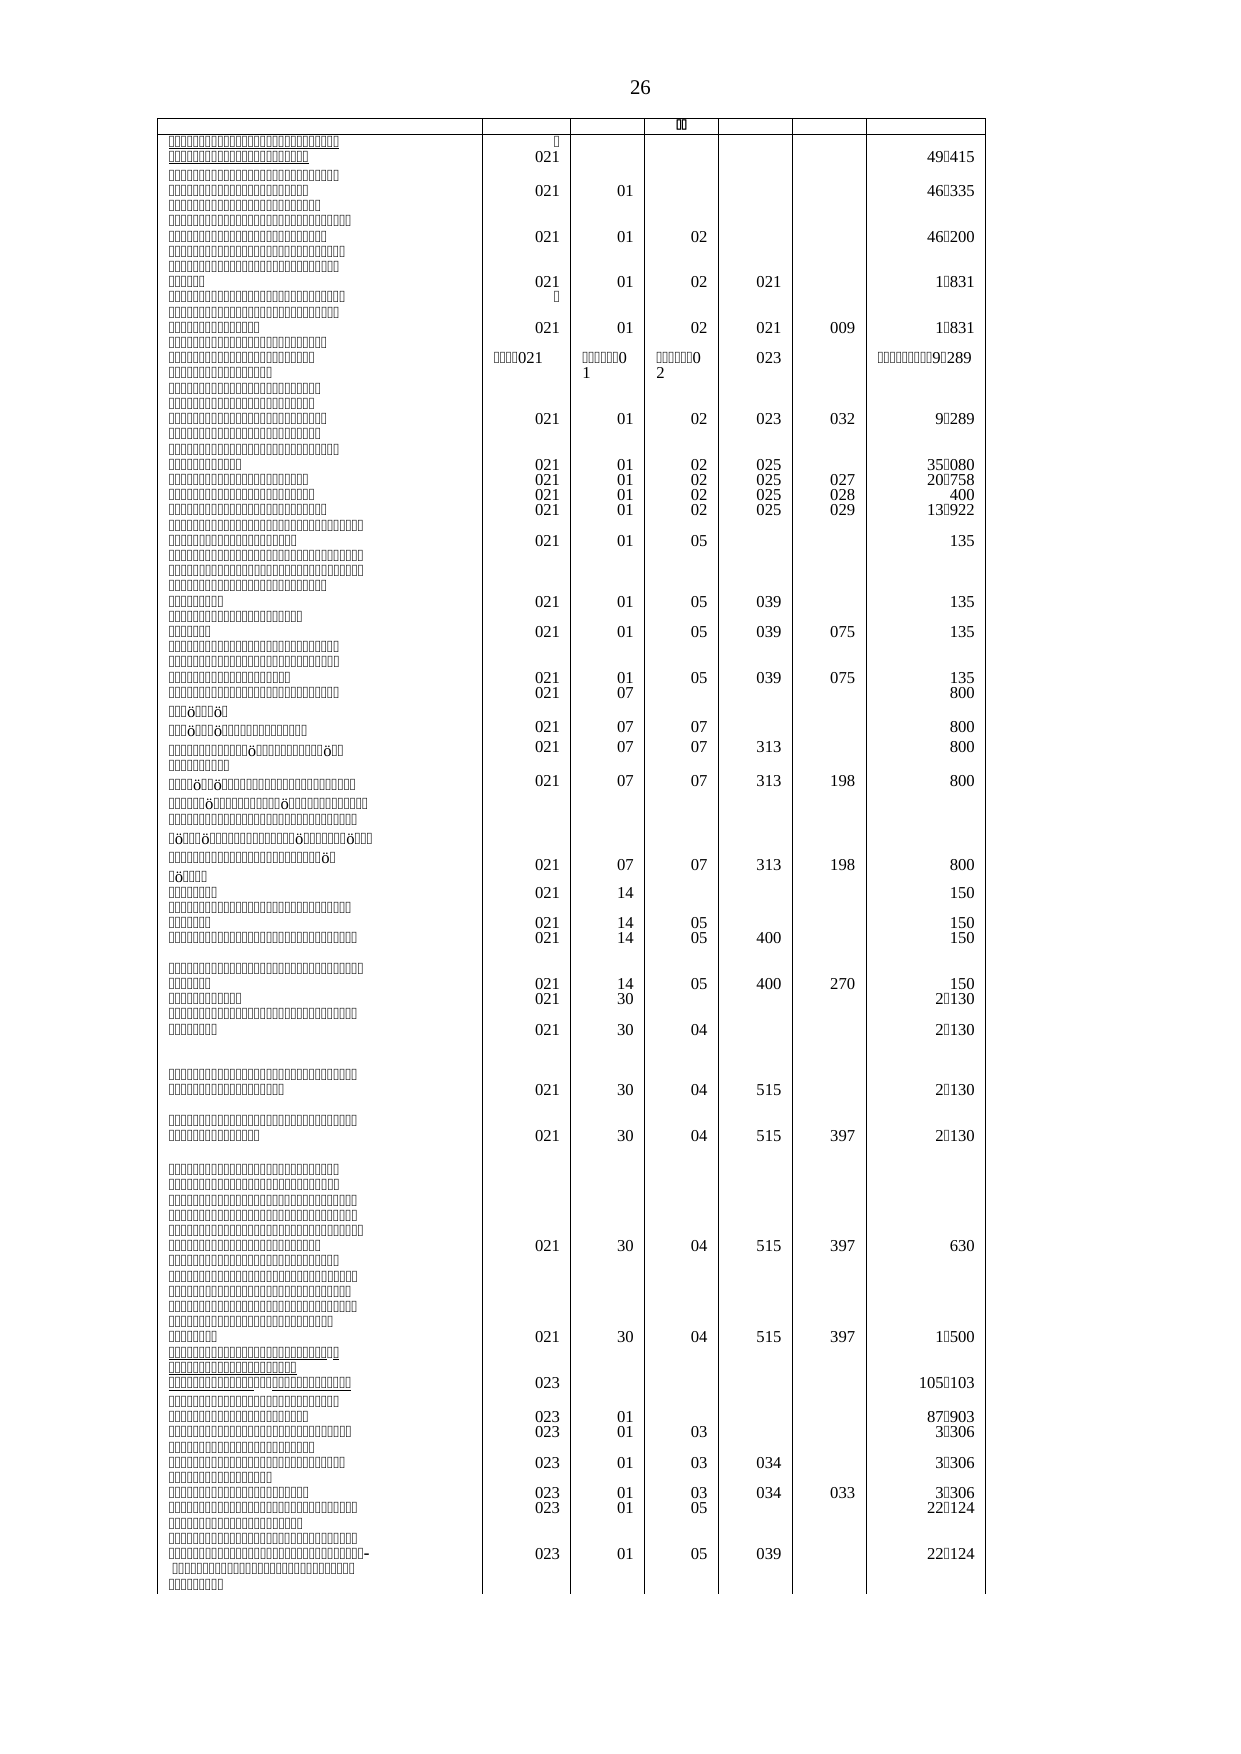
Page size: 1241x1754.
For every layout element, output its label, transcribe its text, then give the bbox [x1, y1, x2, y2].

table_cell  [867, 641, 985, 687]
table_cell [793, 902, 866, 932]
table_cell  [158, 504, 482, 519]
table_header [867, 119, 985, 134]
table_cell  [645, 963, 718, 993]
table_cell   [483, 291, 570, 337]
table_cell  [867, 1346, 985, 1396]
table_cell  [645, 428, 718, 474]
table_cell  [719, 1487, 792, 1502]
table_cell [719, 902, 792, 932]
table_header [571, 119, 644, 134]
table_cell  [719, 474, 792, 489]
table_cell [793, 428, 866, 474]
table_cell [645, 135, 718, 169]
table_cell  [645, 1164, 718, 1255]
table_cell  [719, 775, 792, 813]
table_cell    [158, 383, 482, 428]
table_cell  [483, 428, 570, 474]
table_cell  [793, 383, 866, 428]
table_cell [719, 1426, 792, 1457]
table_cell  [793, 1487, 866, 1502]
table_cell  [571, 474, 644, 489]
table_cell [793, 932, 866, 962]
table_cell  öö [158, 687, 482, 721]
table_header [483, 119, 570, 134]
table_cell  [793, 1255, 866, 1346]
table_cell  [483, 1115, 570, 1164]
table_cell  [645, 611, 718, 641]
table_cell  [483, 814, 570, 886]
table_cell  [793, 963, 866, 993]
table_cell [719, 993, 792, 1008]
table_cell  [483, 1069, 570, 1114]
table_cell  [571, 489, 644, 504]
table_cell  [867, 383, 985, 428]
table_cell   [158, 1426, 482, 1457]
table_cell [571, 135, 644, 169]
table_cell  [645, 200, 718, 246]
table_cell  [645, 721, 718, 740]
table_cell  [571, 200, 644, 246]
table_cell [719, 135, 792, 169]
table_cell [719, 1346, 792, 1396]
table_cell  [867, 963, 985, 993]
table_cell   [158, 902, 482, 932]
table_cell  ­  [158, 1533, 482, 1593]
table_cell  [867, 775, 985, 813]
table_cell  [571, 963, 644, 993]
table_cell [719, 1008, 792, 1069]
table_cell  [571, 1502, 644, 1533]
table_cell [719, 687, 792, 721]
table_cell  [719, 814, 792, 886]
table_cell [645, 1346, 718, 1396]
table_cell  [645, 246, 718, 291]
table_cell  [719, 489, 792, 504]
table_cell  [483, 902, 570, 932]
table_cell  [719, 932, 792, 962]
table_cell [793, 200, 866, 246]
table_cell [793, 1008, 866, 1069]
table_cell   [158, 611, 482, 641]
table_cell  [645, 383, 718, 428]
table_cell  [645, 1533, 718, 1593]
table_cell  [867, 337, 985, 382]
table_cell  [571, 775, 644, 813]
table_cell  [645, 1457, 718, 1487]
table_cell [793, 246, 866, 291]
table_cell  [793, 814, 866, 886]
table_cell  [867, 932, 985, 962]
table_header [719, 119, 792, 134]
table_cell  [793, 504, 866, 519]
table_cell  [645, 1069, 718, 1114]
table_cell    [158, 200, 482, 246]
table_cell  [719, 1115, 792, 1164]
table_cell  [483, 1255, 570, 1346]
table_cell [793, 886, 866, 902]
table_cell  [793, 489, 866, 504]
table_cell  [867, 1008, 985, 1069]
table_cell  [483, 1346, 570, 1396]
table_cell  [719, 1164, 792, 1255]
table_cell öö  [158, 740, 482, 775]
table_cell  [867, 291, 985, 337]
table_cell  [719, 1255, 792, 1346]
table_cell [793, 519, 866, 550]
table_cell   [158, 170, 482, 200]
table_cell  [571, 814, 644, 886]
table_cell  [571, 519, 644, 550]
table_cell  [867, 886, 985, 902]
table_cell [793, 1533, 866, 1593]
table_cell  [793, 1115, 866, 1164]
table_cell  [719, 740, 792, 775]
table_cell  [645, 814, 718, 886]
table_cell  [571, 1164, 644, 1255]
table_cell   [158, 1396, 482, 1426]
table_cell  [719, 550, 792, 611]
table_cell [793, 993, 866, 1008]
table_cell  [867, 1255, 985, 1346]
table_cell  [571, 902, 644, 932]
table_cell  [571, 1115, 644, 1164]
table_cell   [483, 135, 570, 169]
table_cell    [158, 1346, 482, 1396]
table_cell [645, 886, 718, 902]
table_cell  [483, 886, 570, 902]
table_cell   [158, 1069, 482, 1114]
table_cell  [867, 170, 985, 200]
table_cell  [571, 1457, 644, 1487]
table_cell [793, 1457, 866, 1487]
table_cell [793, 135, 866, 169]
table_cell  [867, 1533, 985, 1593]
table_cell  [719, 383, 792, 428]
table_cell  [158, 932, 482, 962]
table_cell  [571, 1426, 644, 1457]
table_header [793, 119, 866, 134]
table_cell  [867, 135, 985, 169]
table_cell [793, 1396, 866, 1426]
table_cell   [158, 1502, 482, 1533]
table_cell  [867, 1502, 985, 1533]
table_cell  [571, 1008, 644, 1069]
table_cell  [719, 611, 792, 641]
table_cell [645, 170, 718, 200]
table_cell [793, 1346, 866, 1396]
table_cell  öööö ö ö [158, 814, 482, 886]
table_cell [793, 721, 866, 740]
table_cell [719, 200, 792, 246]
table_cell  [719, 428, 792, 474]
table_cell  [483, 337, 570, 382]
table_cell  [571, 886, 644, 902]
table_cell  [867, 474, 985, 489]
table_cell  [867, 428, 985, 474]
table_cell  [867, 1457, 985, 1487]
table_cell öö öö [158, 775, 482, 813]
table_cell  [483, 519, 570, 550]
table_cell  [483, 200, 570, 246]
table_cell  [719, 246, 792, 291]
table_cell  [645, 337, 718, 382]
table_cell  [793, 474, 866, 489]
table_cell  [867, 611, 985, 641]
table_cell  [483, 1426, 570, 1457]
table_cell  [483, 687, 570, 721]
table_cell  [645, 1255, 718, 1346]
table_cell [645, 993, 718, 1008]
table_cell   [158, 135, 482, 169]
table_cell    [158, 428, 482, 474]
table_cell  [483, 1164, 570, 1255]
table_cell  [867, 200, 985, 246]
table_cell  [483, 1502, 570, 1533]
table_cell [793, 1426, 866, 1457]
table_cell  [571, 611, 644, 641]
table_cell  [793, 641, 866, 687]
table_cell  [483, 721, 570, 740]
table_cell   [158, 1008, 482, 1069]
table_cell  [158, 1487, 482, 1502]
table_cell  [571, 291, 644, 337]
table_cell  [867, 993, 985, 1008]
table_cell [719, 1396, 792, 1426]
table_cell  [483, 963, 570, 993]
table_cell   [158, 1115, 482, 1164]
table_cell  [483, 489, 570, 504]
table_cell  [645, 932, 718, 962]
table_cell  [571, 383, 644, 428]
table_cell  [483, 611, 570, 641]
table_cell  [571, 504, 644, 519]
table_cell  [867, 814, 985, 886]
table_cell  [645, 550, 718, 611]
table_cell  [571, 170, 644, 200]
table_cell  [645, 489, 718, 504]
table_cell  [571, 641, 644, 687]
table_cell  [645, 740, 718, 775]
table_cell  [571, 993, 644, 1008]
table_cell  [719, 963, 792, 993]
table_cell  [571, 550, 644, 611]
table_cell öö [158, 721, 482, 740]
table_cell  [158, 489, 482, 504]
table_cell [719, 1502, 792, 1533]
table_cell  [483, 504, 570, 519]
table_cell  [867, 519, 985, 550]
table_cell  [867, 1115, 985, 1164]
table_cell  [719, 1069, 792, 1114]
table_cell  [483, 550, 570, 611]
table_cell  [645, 504, 718, 519]
table_cell  [867, 1164, 985, 1255]
table_cell [645, 687, 718, 721]
table_cell  [483, 1533, 570, 1593]
table_cell  [571, 932, 644, 962]
table_cell  [645, 902, 718, 932]
table_cell  [483, 1008, 570, 1069]
table_cell [571, 1346, 644, 1396]
table_cell   [158, 1457, 482, 1487]
table_cell  [645, 1426, 718, 1457]
table_cell  [793, 1164, 866, 1255]
table_cell       [158, 1255, 482, 1346]
table_cell  [645, 519, 718, 550]
table_cell  [483, 1457, 570, 1487]
table_cell [645, 1396, 718, 1426]
table_cell  [483, 383, 570, 428]
table_cell  [867, 902, 985, 932]
table_cell  [867, 1426, 985, 1457]
table_cell [719, 170, 792, 200]
table_cell  [571, 687, 644, 721]
table_cell  [483, 1396, 570, 1426]
table_cell  [645, 1502, 718, 1533]
table_cell  [867, 489, 985, 504]
table_cell  [719, 337, 792, 382]
table_cell    [158, 291, 482, 337]
table_cell  [645, 474, 718, 489]
table_cell  [571, 1255, 644, 1346]
table_cell   [158, 963, 482, 993]
table_cell  [867, 246, 985, 291]
table_cell [793, 550, 866, 611]
table_cell    [158, 337, 482, 382]
table_cell  [483, 993, 570, 1008]
table_cell  [645, 1115, 718, 1164]
table_cell  [483, 474, 570, 489]
table_cell    [158, 246, 482, 291]
table_cell  [719, 1457, 792, 1487]
table_cell  [571, 246, 644, 291]
table_cell  [645, 775, 718, 813]
table_cell  [867, 687, 985, 721]
table_cell  [645, 1008, 718, 1069]
table_cell [719, 886, 792, 902]
table_cell  [571, 1533, 644, 1593]
table_cell  [719, 504, 792, 519]
table_cell  [483, 932, 570, 962]
table_cell  [867, 721, 985, 740]
table_cell [719, 519, 792, 550]
table_cell [719, 721, 792, 740]
table_header  [645, 119, 718, 134]
table_cell  [571, 428, 644, 474]
table_cell  [483, 170, 570, 200]
table_cell  [571, 721, 644, 740]
table_cell  [867, 740, 985, 775]
table_cell       [158, 1164, 482, 1255]
table_cell [793, 687, 866, 721]
table_cell     [158, 550, 482, 611]
table_cell  [793, 775, 866, 813]
table_cell  [158, 886, 482, 902]
table_cell [793, 337, 866, 382]
table_cell  [645, 291, 718, 337]
table_cell  [719, 291, 792, 337]
table_cell  [158, 993, 482, 1008]
table_cell  [483, 641, 570, 687]
table_cell  [867, 504, 985, 519]
table_cell [793, 1069, 866, 1114]
table_cell  [571, 337, 644, 382]
table_cell  [867, 1396, 985, 1426]
table_cell  [867, 1069, 985, 1114]
table_cell  [719, 1533, 792, 1593]
table_cell  [571, 740, 644, 775]
table_cell  [483, 775, 570, 813]
table_cell  [571, 1069, 644, 1114]
table_cell  [571, 1487, 644, 1502]
table_cell  [483, 740, 570, 775]
table_cell  [483, 1487, 570, 1502]
table_cell  [645, 641, 718, 687]
table_cell  [793, 291, 866, 337]
table_cell [793, 740, 866, 775]
table_cell [793, 170, 866, 200]
table_cell  [793, 611, 866, 641]
table_cell  [867, 1487, 985, 1502]
table_cell    [158, 641, 482, 687]
table_cell [793, 1502, 866, 1533]
table_cell  [483, 246, 570, 291]
table_cell  [158, 474, 482, 489]
table_cell  [867, 550, 985, 611]
table_cell  [645, 1487, 718, 1502]
table_cell [158, 119, 482, 134]
table_cell  [571, 1396, 644, 1426]
table_cell  [719, 641, 792, 687]
table_cell   [158, 519, 482, 550]
